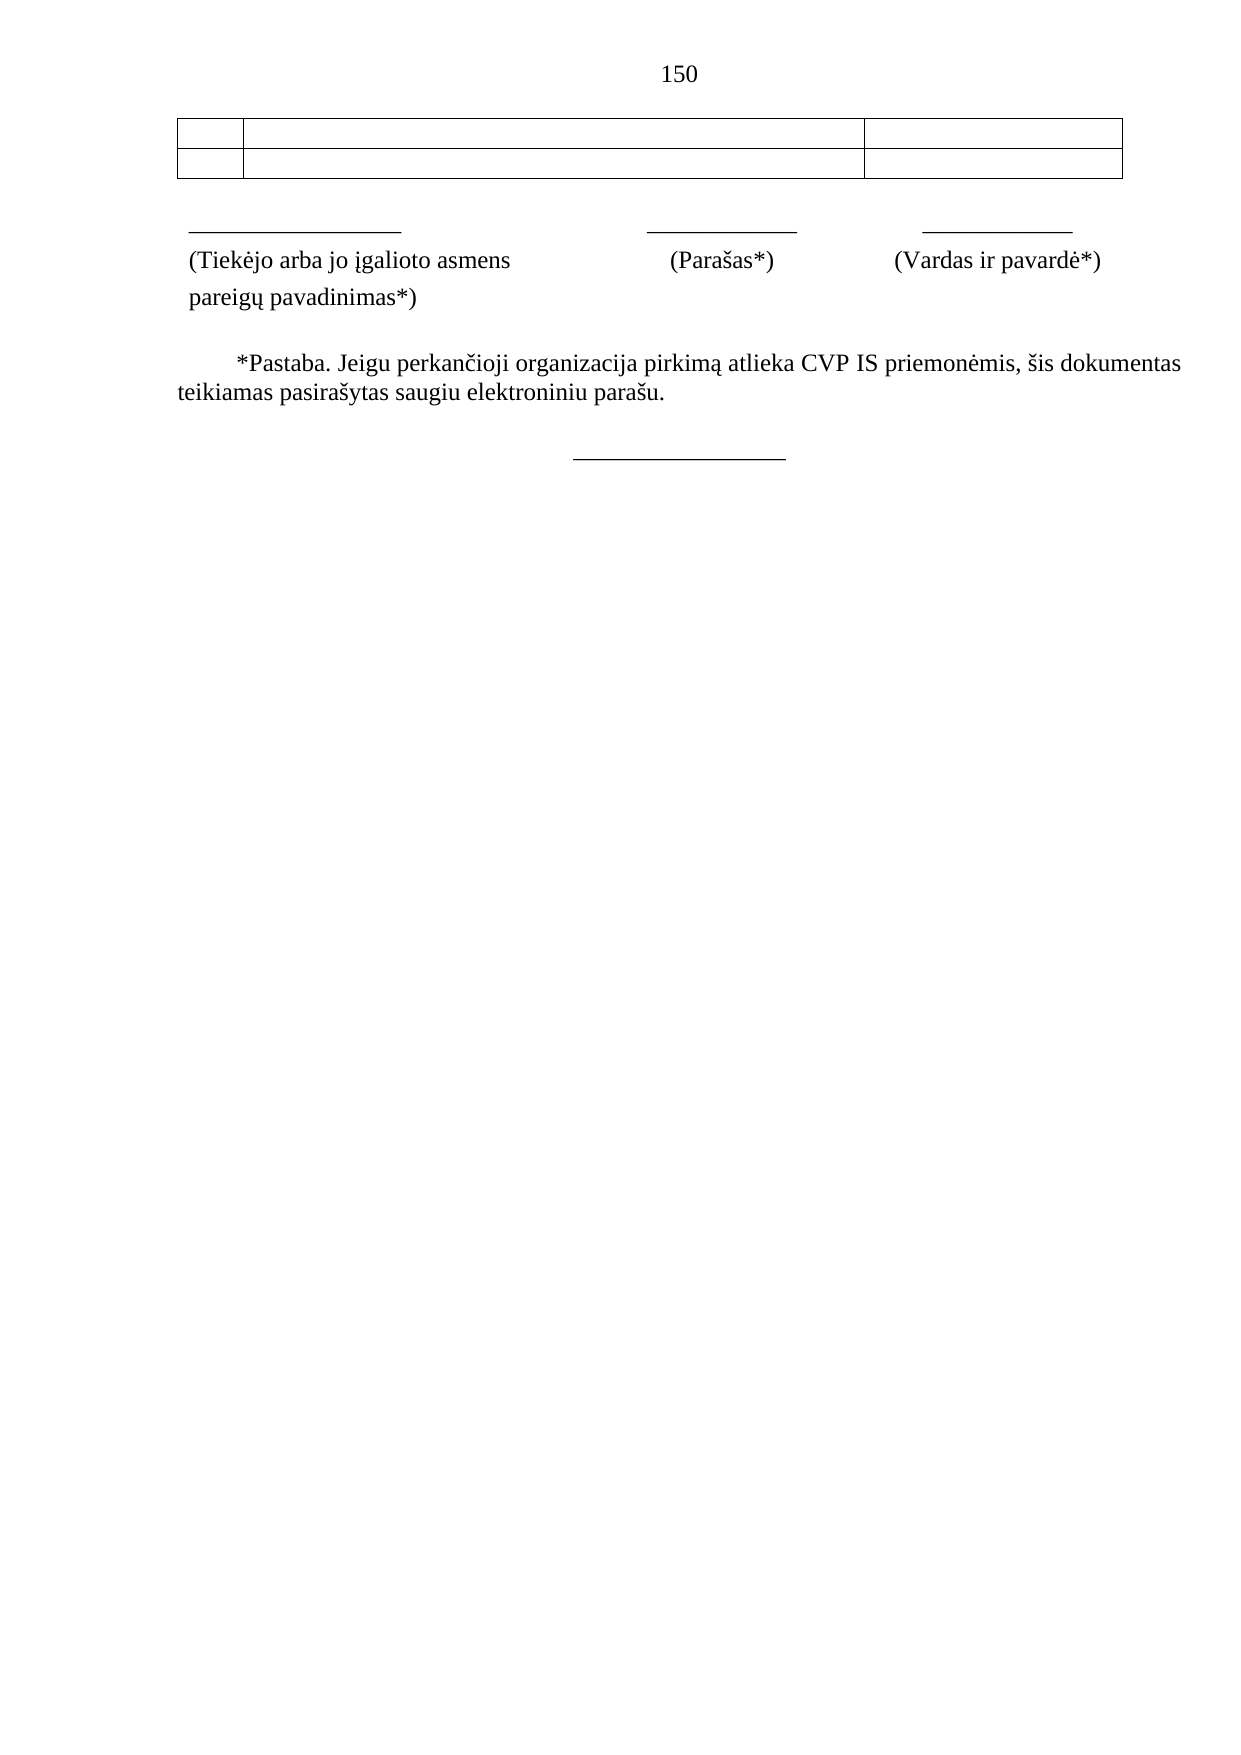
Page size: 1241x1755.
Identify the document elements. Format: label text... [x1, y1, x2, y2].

text *Pastaba. Jeigu perkančioji organizacija pirkimą atlieka CVP IS priemonėmis, šis dokumentas teikiamas pasirašytas saugiu elektroniniu parašu. [177, 348, 1181, 406]
table_cell [178, 149, 243, 178]
table_cell [178, 119, 243, 148]
text _________________ [177, 434, 1181, 463]
table_cell [244, 149, 864, 178]
table_cell [865, 149, 1122, 178]
table_cell [865, 119, 1122, 148]
table_header _________________ (Tiekėjo arba jo įgalioto asmens pareigų pavadinimas*) [177, 208, 582, 319]
table_header ____________ (Parašas*) [582, 208, 861, 319]
table_cell [244, 119, 864, 148]
table_header ____________ (Vardas ir pavardė*) [861, 208, 1133, 319]
